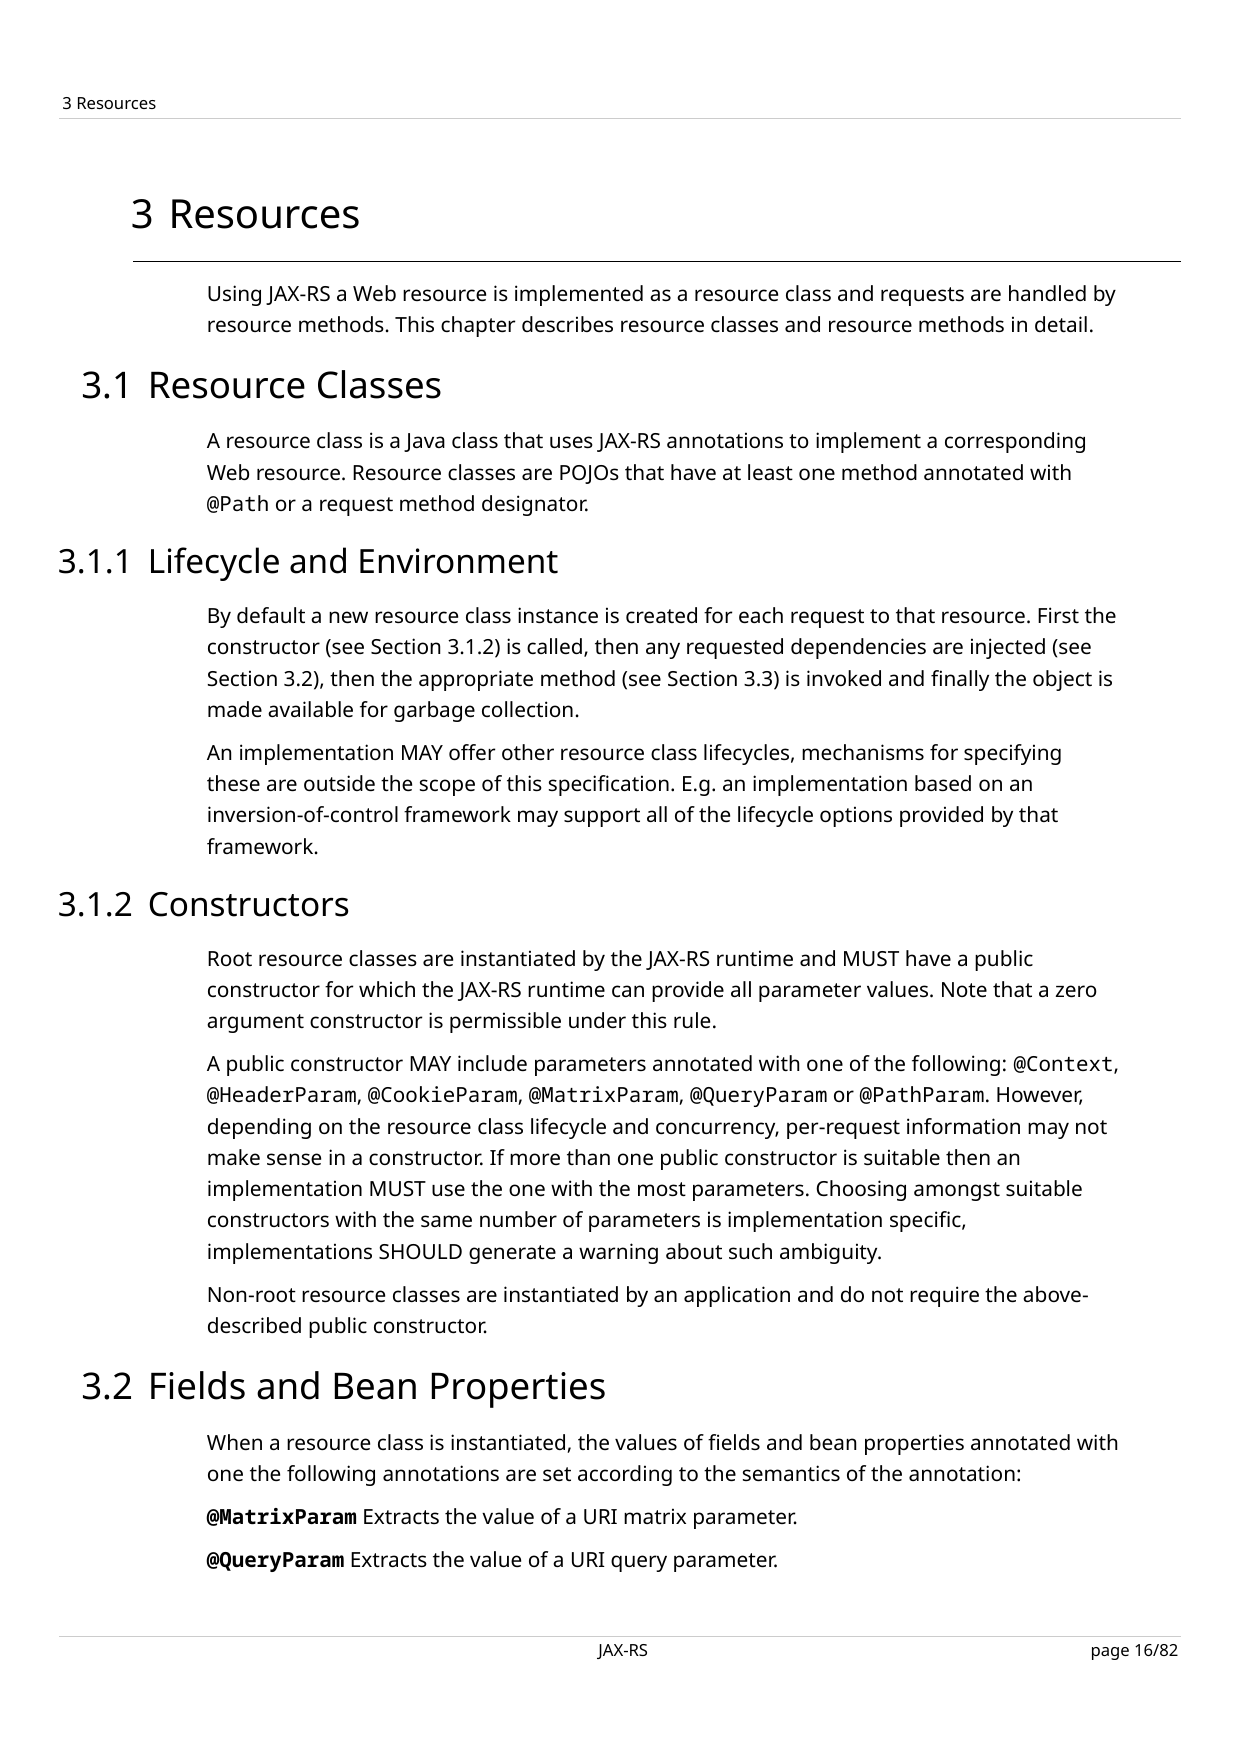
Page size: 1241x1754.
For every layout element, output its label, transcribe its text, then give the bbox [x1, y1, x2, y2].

subtitle Fields and Bean Properties [133, 1360, 1181, 1410]
subtitle Resources [133, 165, 1181, 261]
subtitle Lifecycle and Environment [133, 538, 1181, 583]
subtitle Resource Classes [133, 359, 1181, 409]
subtitle Constructors [133, 881, 1181, 926]
text Using JAX-RS a Web resource is implemented as a resource class and requests are handled by resource methods. This chapter describes resource classes and resource methods in detail. [207, 279, 1122, 338]
text When a resource class is instantiated, the values of fields and bean properties annotated with one the following annotations are set according to the semantics of the annotation: [207, 1428, 1122, 1487]
text @QueryParam Extracts the value of a URI query parameter. [207, 1545, 1122, 1573]
text An implementation MAY offer other resource class lifecycles, mechanisms for specifying these are outside the scope of this specification. E.g. an implementation based on an inversion-of-control framework may support all of the lifecycle options provided by that framework. [207, 738, 1122, 860]
text A resource class is a Java class that uses JAX-RS annotations to implement a corresponding Web resource. Resource classes are POJOs that have at least one method annotated with @Path or a request method designator. [207, 427, 1122, 518]
text By default a new resource class instance is created for each request to that resource. First the constructor (see Section 3.1.2) is called, then any requested dependencies are injected (see Section 3.2), then the appropriate method (see Section 3.3) is invoked and finally the object is made available for garbage collection. [207, 601, 1122, 723]
text A public constructor MAY include parameters annotated with one of the following: @Context, @HeaderParam, @CookieParam, @MatrixParam, @QueryParam or @PathParam. However, depending on the resource class lifecycle and concurrency, per-request information may not make sense in a constructor. If more than one public constructor is suitable then an implementation MUST use the one with the most parameters. Choosing amongst suitable constructors with the same number of parameters is implementation specific, implementations SHOULD generate a warning about such ambiguity. [207, 1049, 1122, 1265]
text Non-root resource classes are instantiated by an application and do not require the above-described public constructor. [207, 1280, 1122, 1339]
text Root resource classes are instantiated by the JAX-RS runtime and MUST have a public constructor for which the JAX-RS runtime can provide all parameter values. Note that a zero argument constructor is permissible under this rule. [207, 944, 1122, 1035]
text @MatrixParam Extracts the value of a URI matrix parameter. [207, 1502, 1122, 1531]
